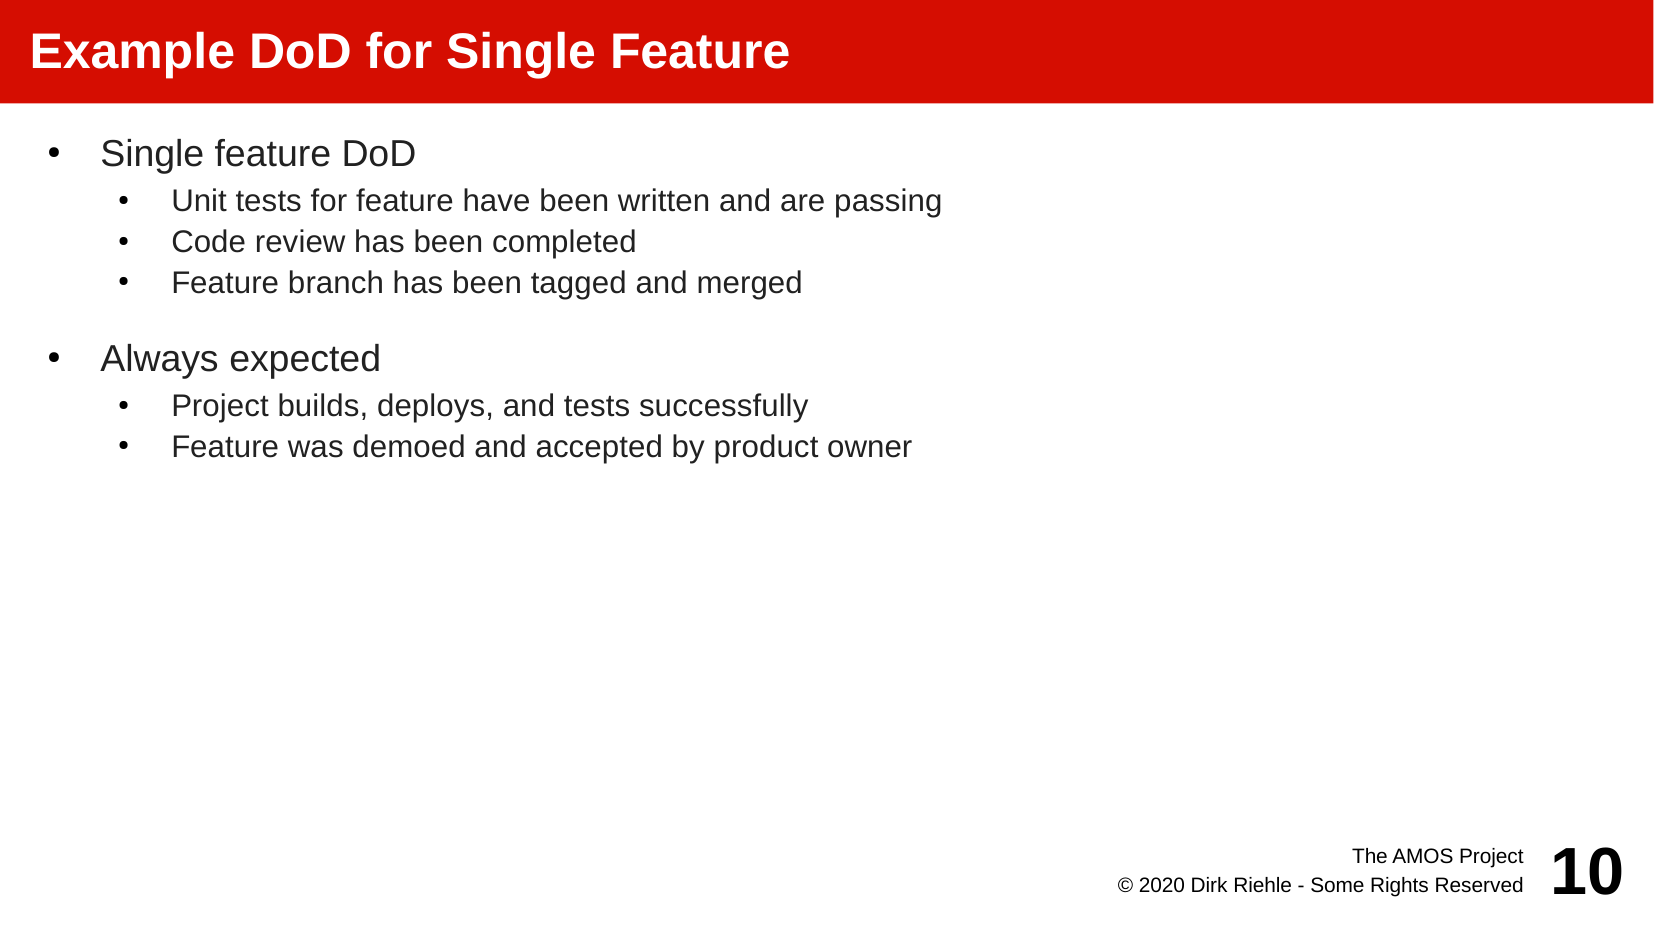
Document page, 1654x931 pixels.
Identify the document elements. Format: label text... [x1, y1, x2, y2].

list Single feature DoD Unit tests for feature have been written and are passing Code review has been completed Feature branch has been tagged and merged Always expected Project builds, deploys, and tests successfully Feature was demoed and accepted by product owner [29, 132, 1625, 813]
title Example DoD for Single Feature [0, 0, 1654, 104]
